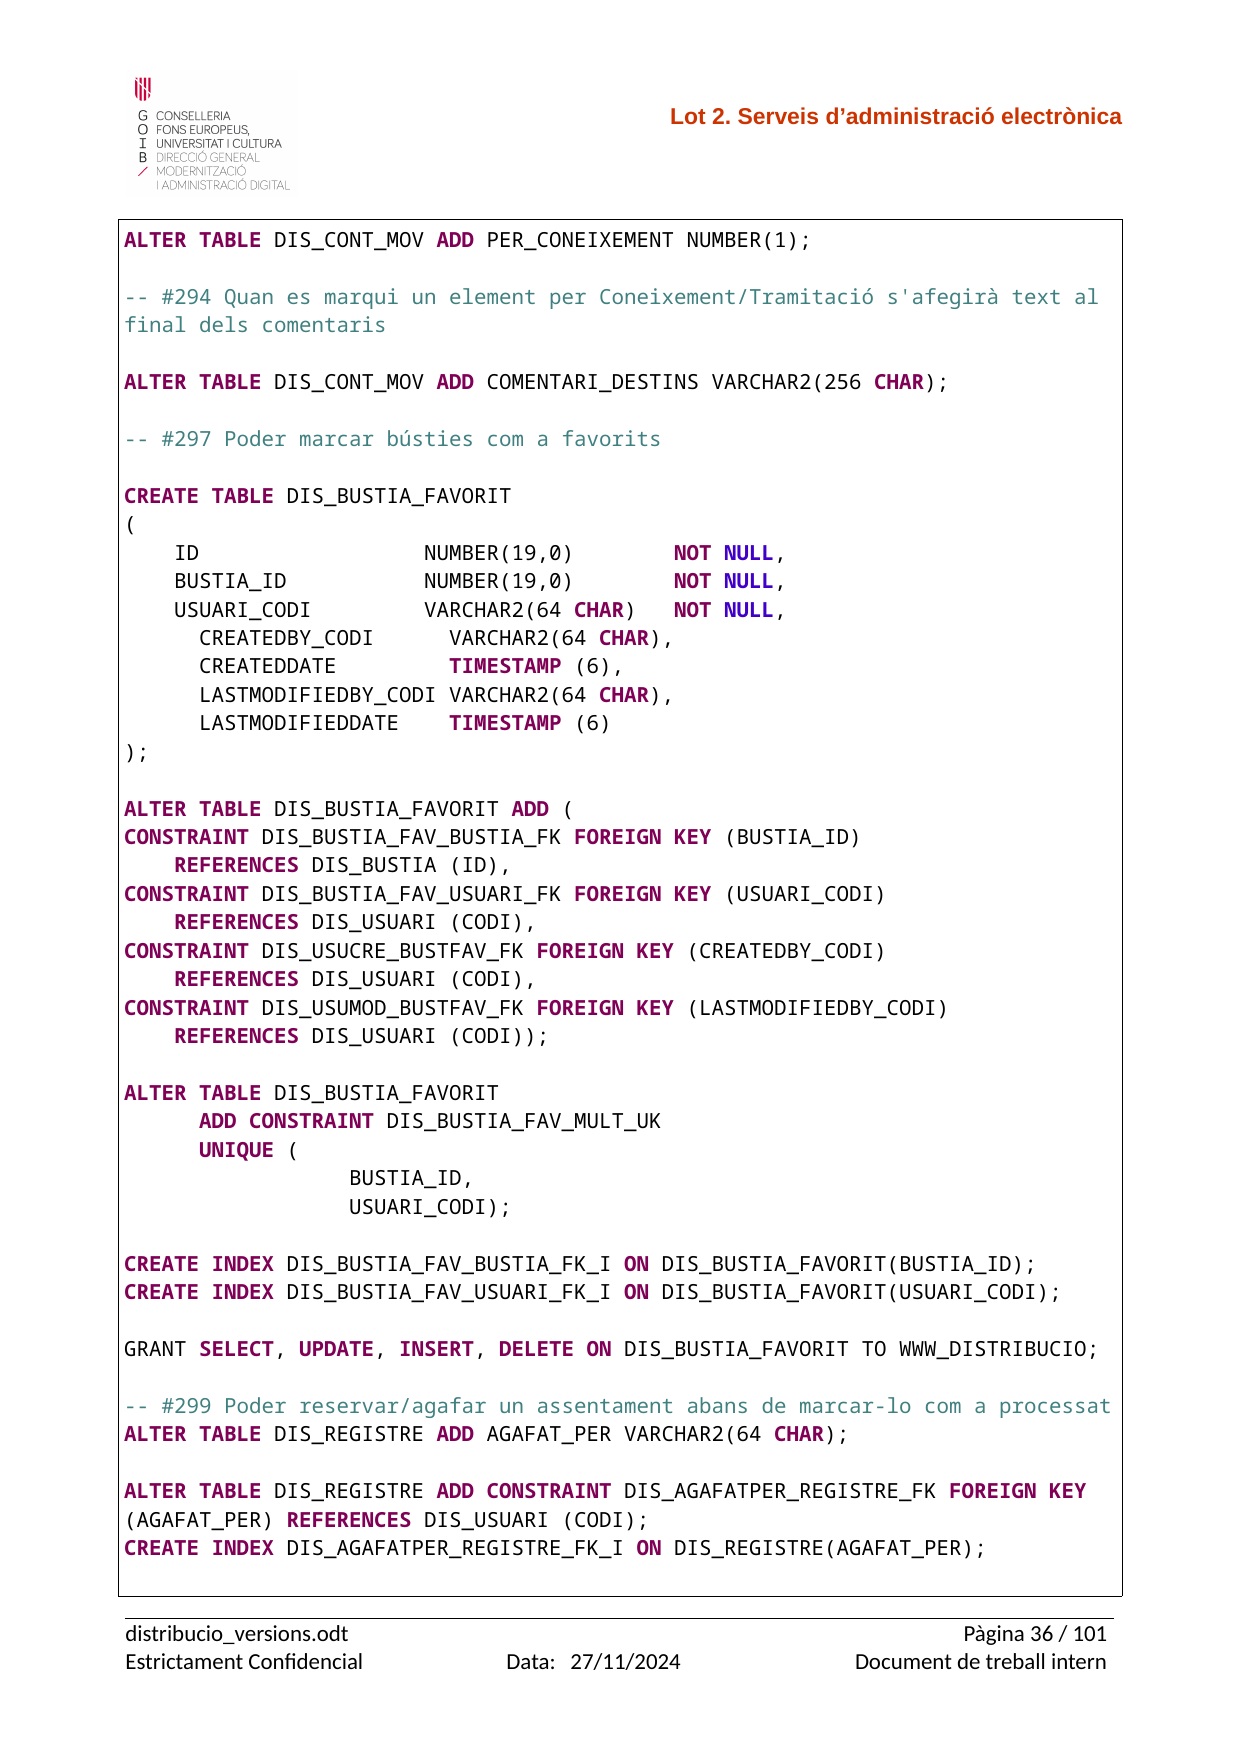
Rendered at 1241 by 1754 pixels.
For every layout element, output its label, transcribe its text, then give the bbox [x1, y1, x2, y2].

picture [126, 70, 299, 197]
table_header ALTER TABLE DIS_CONT_MOV ADD PER_CONEIXEMENT NUMBER(1); -- #294 Quan es marqui un element per Coneixement/Tramitació s'afegirà text al final dels comentaris ALTER TABLE DIS_CONT_MOV ADD COMENTARI_DESTINS VARCHAR2(256 CHAR); -- #297 Poder marcar bústies com a favorits CREATE TABLE DIS_BUSTIA_FAVORIT ( ID NUMBER(19,0) NOT NULL, BUSTIA_ID NUMBER(19,0) NOT NULL, USUARI_CODI VARCHAR2(64 CHAR) NOT NULL, CREATEDBY_CODI VARCHAR2(64 CHAR), CREATEDDATE TIMESTAMP (6), LASTMODIFIEDBY_CODI VARCHAR2(64 CHAR), LASTMODIFIEDDATE TIMESTAMP (6) ); ALTER TABLE DIS_BUSTIA_FAVORIT ADD ( CONSTRAINT DIS_BUSTIA_FAV_BUSTIA_FK FOREIGN KEY (BUSTIA_ID) REFERENCES DIS_BUSTIA (ID), CONSTRAINT DIS_BUSTIA_FAV_USUARI_FK FOREIGN KEY (USUARI_CODI) REFERENCES DIS_USUARI (CODI), CONSTRAINT DIS_USUCRE_BUSTFAV_FK FOREIGN KEY (CREATEDBY_CODI) REFERENCES DIS_USUARI (CODI), CONSTRAINT DIS_USUMOD_BUSTFAV_FK FOREIGN KEY (LASTMODIFIEDBY_CODI) REFERENCES DIS_USUARI (CODI)); ALTER TABLE DIS_BUSTIA_FAVORIT ADD CONSTRAINT DIS_BUSTIA_FAV_MULT_UK UNIQUE ( BUSTIA_ID, USUARI_CODI); CREATE INDEX DIS_BUSTIA_FAV_BUSTIA_FK_I ON DIS_BUSTIA_FAVORIT(BUSTIA_ID); CREATE INDEX DIS_BUSTIA_FAV_USUARI_FK_I ON DIS_BUSTIA_FAVORIT(USUARI_CODI); GRANT SELECT, UPDATE, INSERT, DELETE ON DIS_BUSTIA_FAVORIT TO WWW_DISTRIBUCIO; -- #299 Poder reservar/agafar un assentament abans de marcar-lo com a processat ALTER TABLE DIS_REGISTRE ADD AGAFAT_PER VARCHAR2(64 CHAR); ALTER TABLE DIS_REGISTRE ADD CONSTRAINT DIS_AGAFATPER_REGISTRE_FK FOREIGN KEY (AGAFAT_PER) REFERENCES DIS_USUARI (CODI); CREATE INDEX DIS_AGAFATPER_REGISTRE_FK_I ON DIS_REGISTRE(AGAFAT_PER); [119, 220, 1122, 1596]
